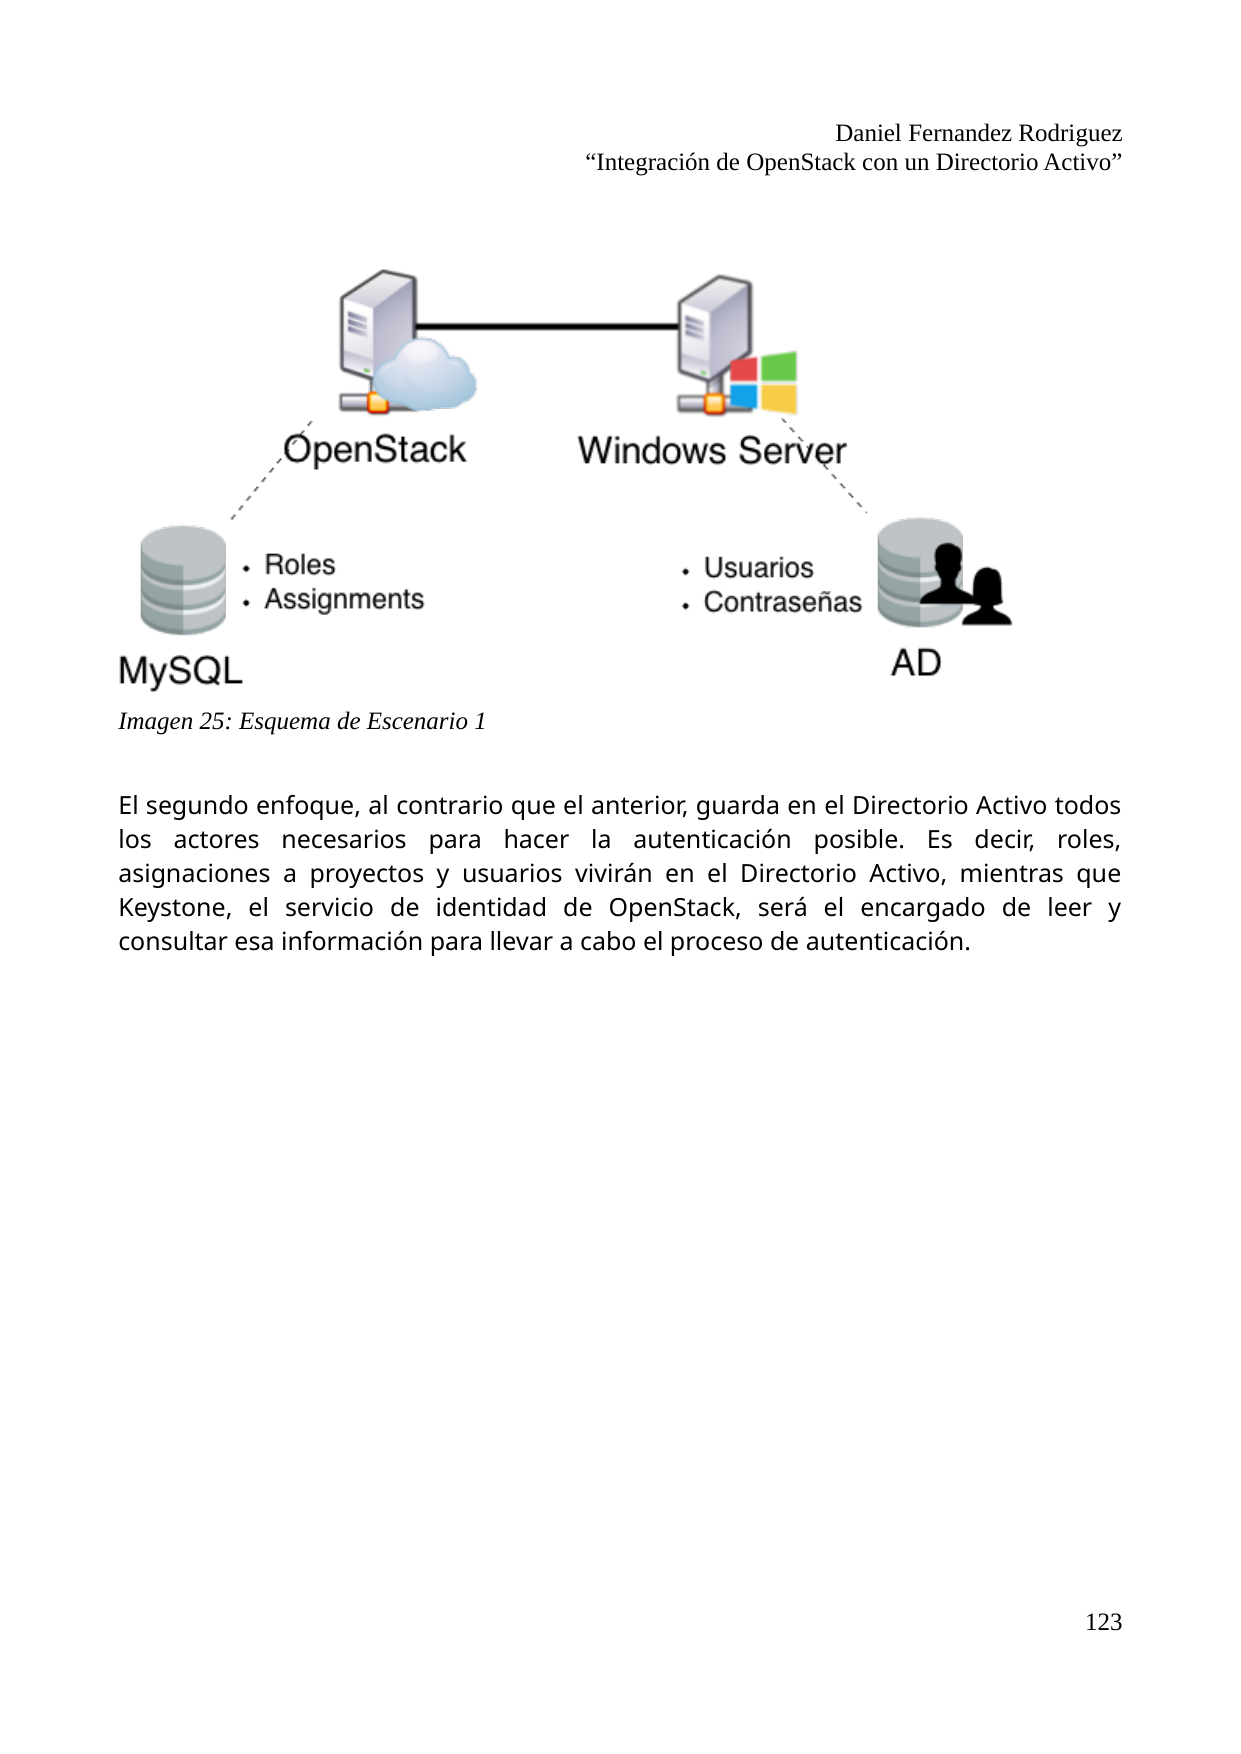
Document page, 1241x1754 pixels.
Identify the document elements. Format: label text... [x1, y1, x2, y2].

text El segundo enfoque, al contrario que el anterior, guarda en el Directorio Activo todos los actores necesarios para hacer la autenticación posible. Es decir, roles, asignaciones a proyectos y usuarios vivirán en el Directorio Activo, mientras que Keystone, el servicio de identidad de OpenStack, será el encargado de leer y consultar esa información para llevar a cabo el proceso de autenticación. [118, 787, 1122, 958]
text Imagen 25: Esquema de Escenario 1 [118, 707, 1122, 735]
picture [118, 217, 1123, 707]
